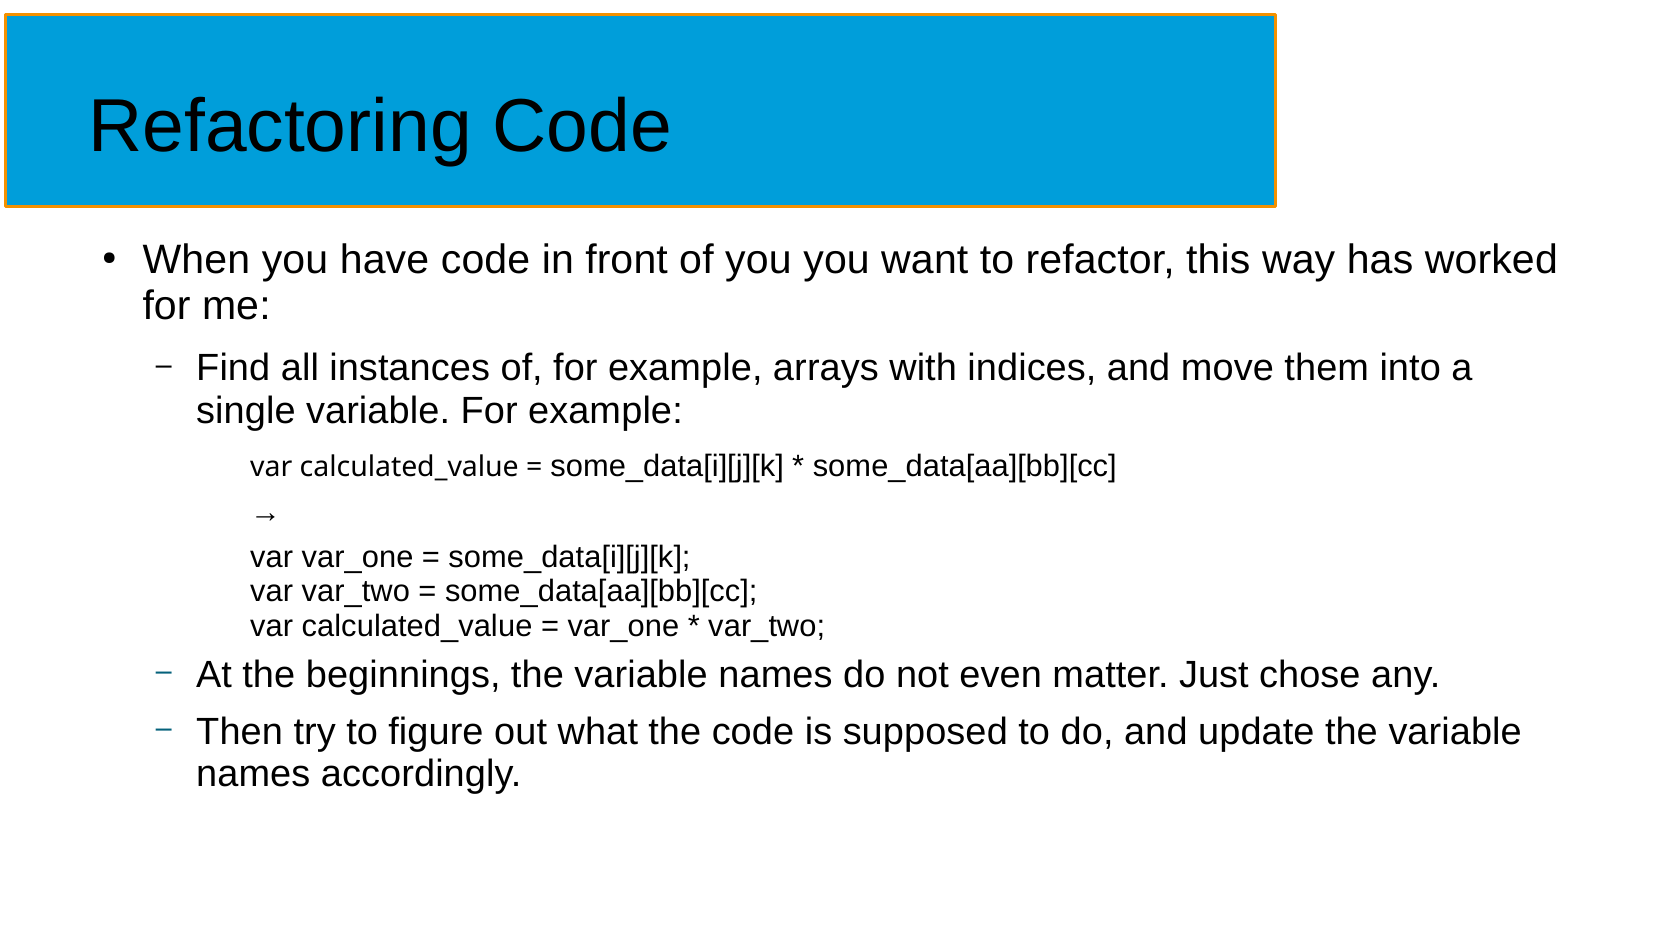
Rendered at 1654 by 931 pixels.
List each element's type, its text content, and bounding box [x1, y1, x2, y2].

title Refactoring Code [88, 44, 1565, 207]
list When you have code in front of you you want to refactor, this way has worked for me: Find all instances of, for example, arrays with indices, and move them into a single variable. For example: var calculated_value = some_data[i][j][k] * some_data[aa][bb][cc] → var var_one = some_data[i][j][k]; var var_two = some_data[aa][bb][cc]; var calculated_value = var_one * var_two; At the beginnings, the variable names do not even matter. Just chose any. Then try to figure out what the code is supposed to do, and update the variable names accordingly. [88, 236, 1565, 798]
